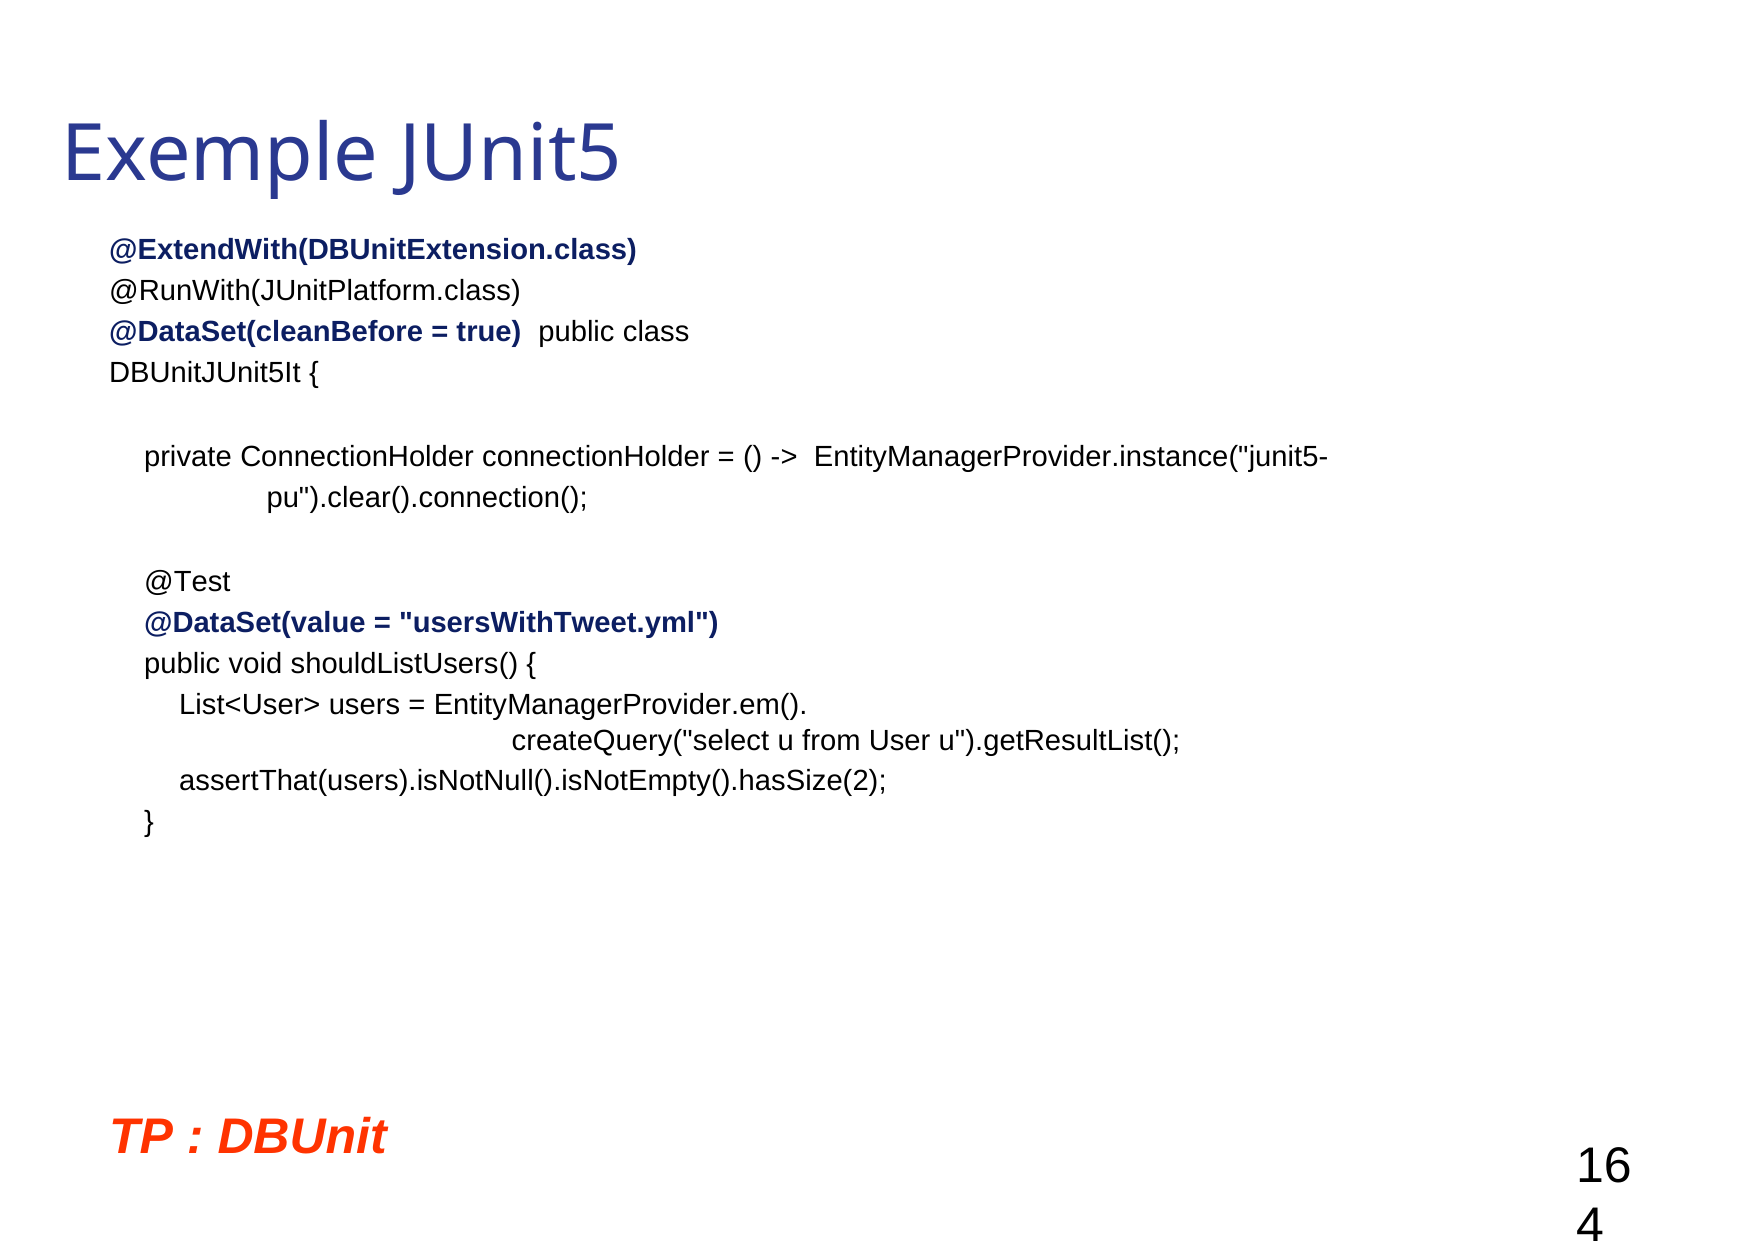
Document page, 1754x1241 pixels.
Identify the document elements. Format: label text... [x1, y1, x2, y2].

title Exemple JUnit5 [59, 98, 1695, 309]
text_box @ExtendWith(DBUnitExtension.class) @RunWith(JUnitPlatform.class) @DataSet(cleanBefore = true) public class DBUnitJUnit5It { private ConnectionHolder connectionHolder = () -> EntityManagerProvider.instance("junit5-pu").clear().connection(); @Test @DataSet(value = "usersWithTweet.yml") public void shouldListUsers() { List<User> users = EntityManagerProvider.em(). createQuery("select u from User u").getResultList(); assertThat(users).isNotNull().isNotEmpty().hasSize(2); } [107, 222, 1550, 838]
text_box 164 [1573, 1130, 1654, 1241]
text_box TP : DBUnit [107, 1101, 876, 1164]
text_box 164 [1581, 1214, 1593, 1231]
